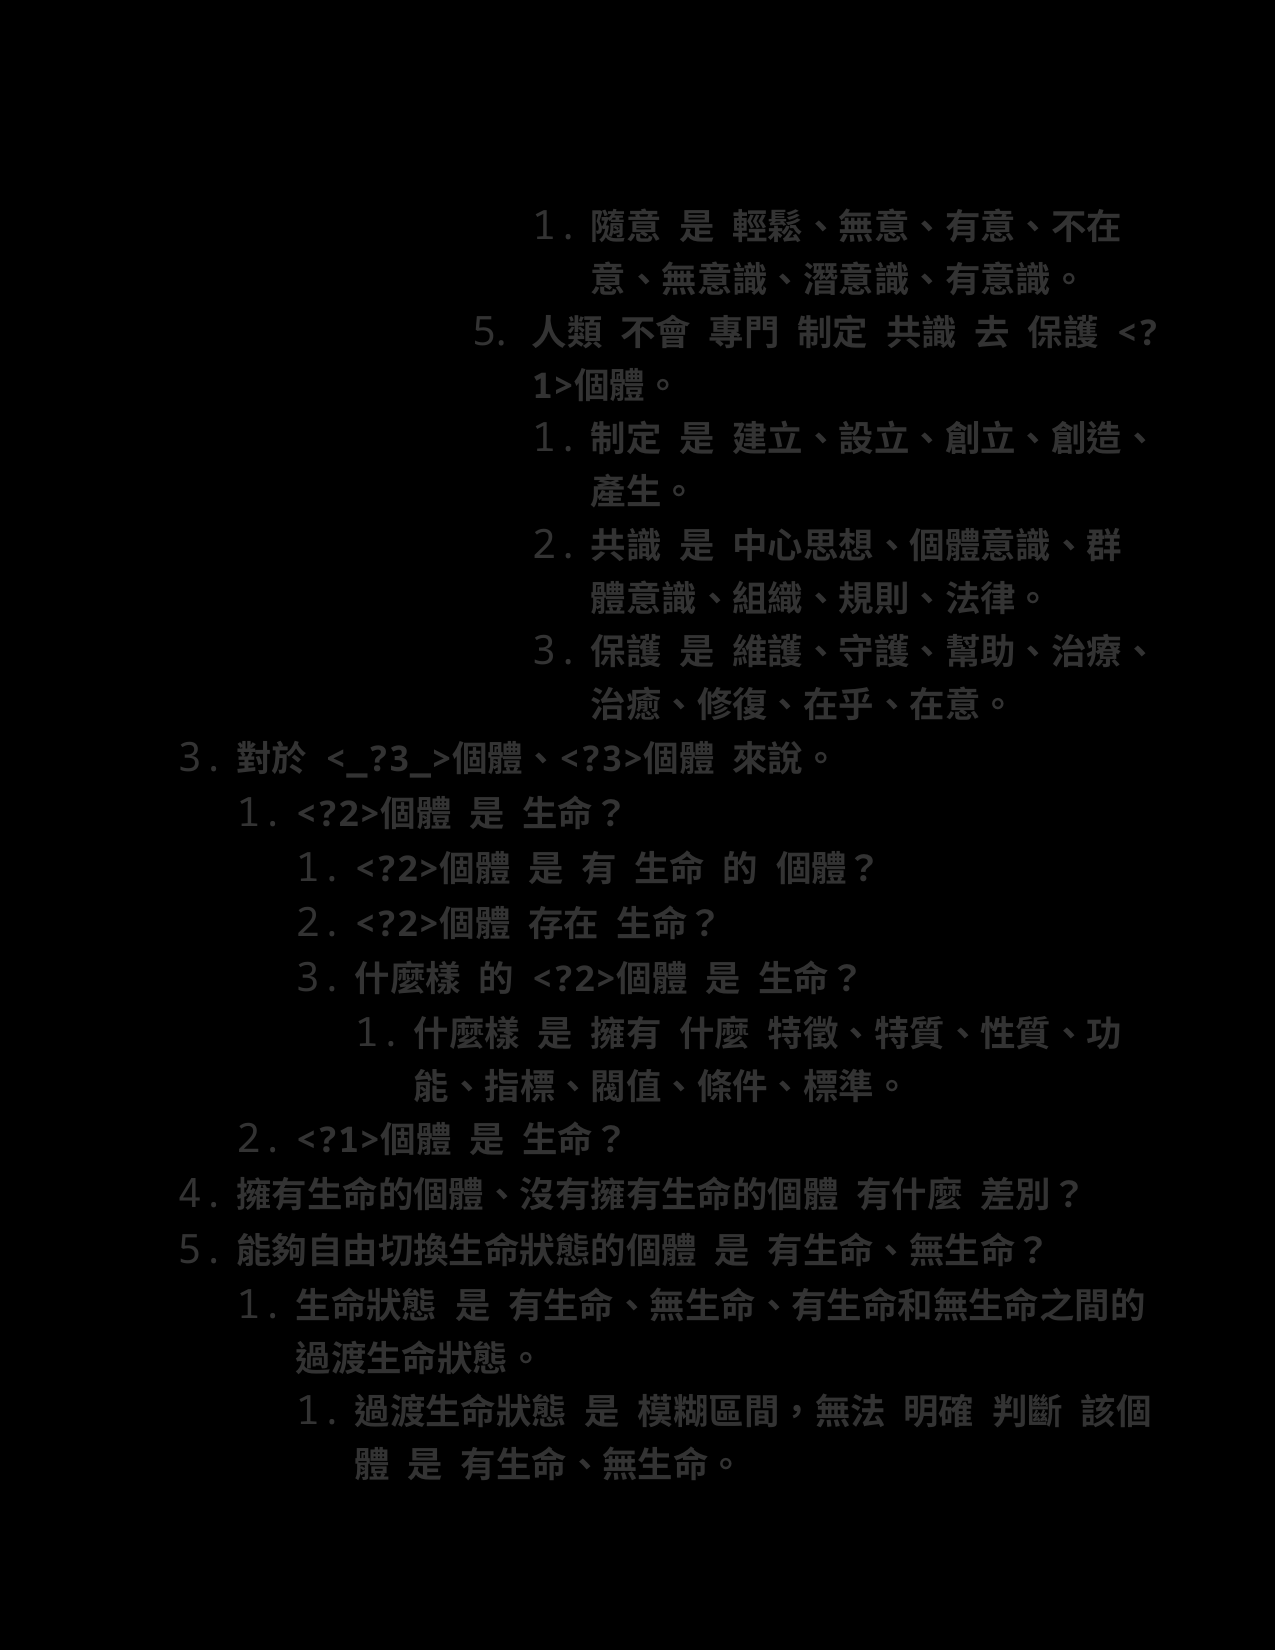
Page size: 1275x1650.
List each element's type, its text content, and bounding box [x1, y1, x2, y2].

list 生命狀態 是 有生命、無生命、有生命和無生命之間的過渡生命狀態。 [236, 1275, 1157, 1381]
list 什麼樣 是 擁有 什麼 特徵、特質、性質、功能、指標、閥值、條件、標準。 [354, 1003, 1157, 1109]
list 保護 是 維護、守護、幫助、治療、治癒、修復、在乎、在意。 [532, 621, 1157, 728]
list <?2>個體 是 生命？ [236, 783, 1157, 838]
list <?2>個體 存在 生命？ [295, 893, 1157, 948]
list <?2>個體 是 有 生命 的 個體？ [295, 838, 1157, 893]
list 能夠自由切換生命狀態的個體 是 有生命、無生命？ [177, 1220, 1157, 1275]
list 擁有生命的個體、沒有擁有生命的個體 有什麼 差別？ [177, 1165, 1157, 1220]
list <?1>個體 是 生命？ [236, 1109, 1157, 1165]
list 什麼樣 的 <?2>個體 是 生命？ [295, 948, 1157, 1003]
list 隨意 是 輕鬆、無意、有意、不在意、無意識、潛意識、有意識。 [532, 196, 1157, 302]
list 對於 <_?3_>個體、<?3>個體 來說。 [177, 728, 1157, 783]
list 過渡生命狀態 是 模糊區間，無法 明確 判斷 該個體 是 有生命、無生命。 [295, 1381, 1157, 1488]
list 制定 是 建立、設立、創立、創造、產生。 [532, 409, 1157, 515]
list 共識 是 中心思想、個體意識、群體意識、組織、規則、法律。 [532, 515, 1157, 621]
list 人類 不會 專門 制定 共識 去 保護 <?1>個體。 [472, 302, 1157, 409]
